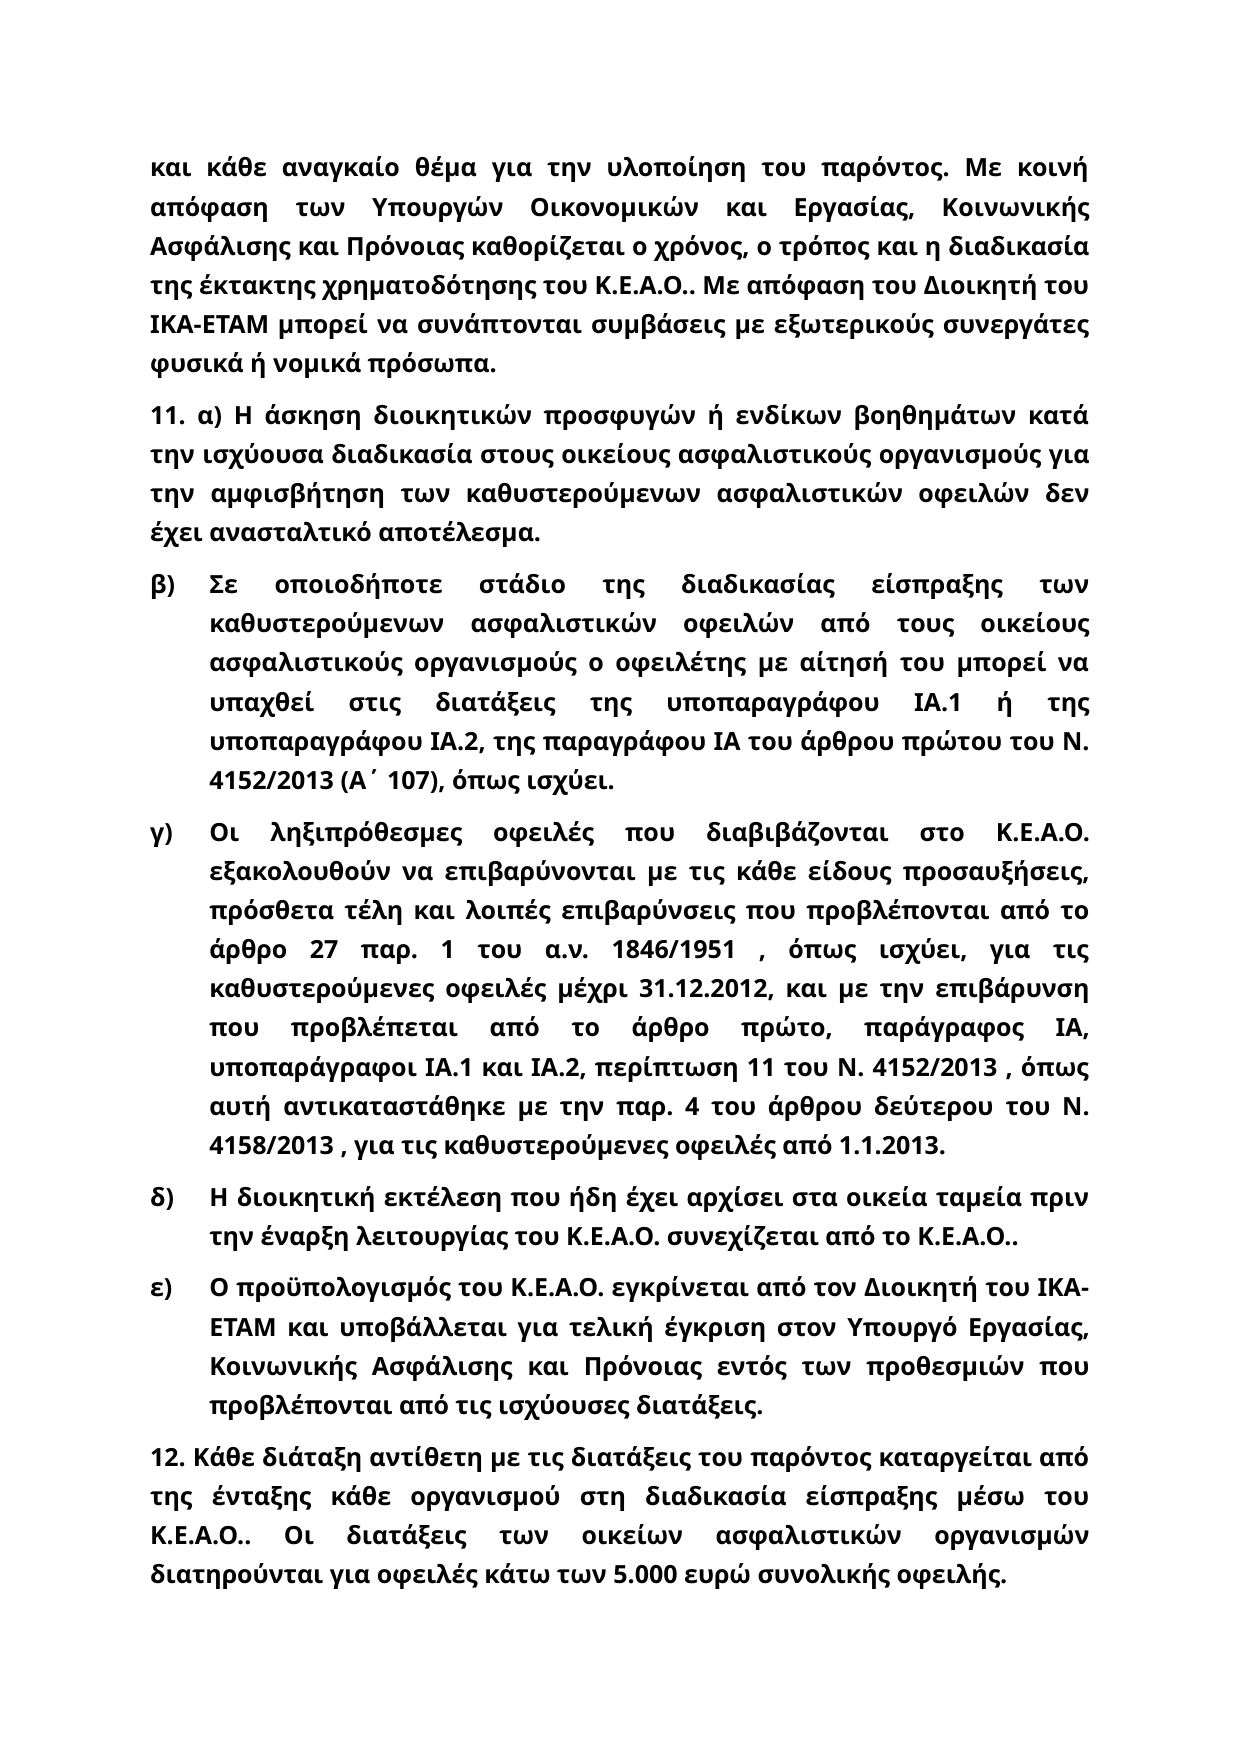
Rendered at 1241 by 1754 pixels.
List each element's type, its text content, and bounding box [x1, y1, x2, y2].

text 12. Κάθε διάταξη αντίθετη με τις διατάξεις του παρόντος καταργείται από της ένταξης κάθε οργανισμού στη διαδικασία είσπραξης μέσω του Κ.Ε.Α.Ο.. Οι διατάξεις των οικείων ασφαλιστικών οργανισμών διατηρούνται για οφειλές κάτω των 5.000 ευρώ συνολικής οφειλής. [150, 1439, 1090, 1591]
list ε) Ο προϋπολογισμός του Κ.Ε.Α.Ο. εγκρίνεται από τον Διοικητή του ΙΚΑ-ΕΤΑΜ και υποβάλλεται για τελική έγκριση στον Υπουργό Εργασίας, Κοινωνικής Ασφάλισης και Πρόνοιας εντός των προθεσμιών που προβλέπονται από τις ισχύουσες διατάξεις. [150, 1270, 1090, 1422]
text και κάθε αναγκαίο θέμα για την υλοποίηση του παρόντος. Με κοινή απόφαση των Υπουργών Οικονομικών και Εργασίας, Κοινωνικής Ασφάλισης και Πρόνοιας καθορίζεται ο χρόνος, ο τρόπος και η διαδικασία της έκτακτης χρηματοδότησης του Κ.Ε.Α.Ο.. Με απόφαση του Διοικητή του ΙΚΑ-ΕΤΑΜ μπορεί να συνάπτονται συμβάσεις με εξωτερικούς συνεργάτες φυσικά ή νομικά πρόσωπα. [150, 150, 1090, 380]
list γ) Οι ληξιπρόθεσμες οφειλές που διαβιβάζονται στο Κ.Ε.Α.Ο. εξακολουθούν να επιβαρύνονται με τις κάθε είδους προσαυξήσεις, πρόσθετα τέλη και λοιπές επιβαρύνσεις που προβλέπονται από το άρθρο 27 παρ. 1 του α.ν. 1846/1951 , όπως ισχύει, για τις καθυστερούμενες οφειλές μέχρι 31.12.2012, και με την επιβάρυνση που προβλέπεται από το άρθρο πρώτο, παράγραφος ΙΑ, υποπαράγραφοι ΙΑ.1 και ΙΑ.2, περίπτωση 11 του Ν. 4152/2013 , όπως αυτή αντικαταστάθηκε με την παρ. 4 του άρθρου δεύτερου του Ν. 4158/2013 , για τις καθυστερούμενες οφειλές από 1.1.2013. [150, 814, 1090, 1162]
list β) Σε οποιοδήποτε στάδιο της διαδικασίας είσπραξης των καθυστερούμενων ασφαλιστικών οφειλών από τους οικείους ασφαλιστικούς οργανισμούς ο οφειλέτης με αίτησή του μπορεί να υπαχθεί στις διατάξεις της υποπαραγράφου ΙΑ.1 ή της υποπαραγράφου ΙΑ.2, της παραγράφου ΙΑ του άρθρου πρώτου του Ν. 4152/2013 (Α΄ 107), όπως ισχύει. [150, 567, 1090, 797]
list δ) Η διοικητική εκτέλεση που ήδη έχει αρχίσει στα οικεία ταμεία πριν την έναρξη λειτουργίας του Κ.Ε.Α.Ο. συνεχίζεται από το Κ.Ε.Α.Ο.. [150, 1179, 1090, 1252]
text 11. α) Η άσκηση διοικητικών προσφυγών ή ενδίκων βοηθημάτων κατά την ισχύουσα διαδικασία στους οικείους ασφαλιστικούς οργανισμούς για την αμφισβήτηση των καθυστερούμενων ασφαλιστικών οφειλών δεν έχει ανασταλτικό αποτέλεσμα. [150, 397, 1090, 549]
